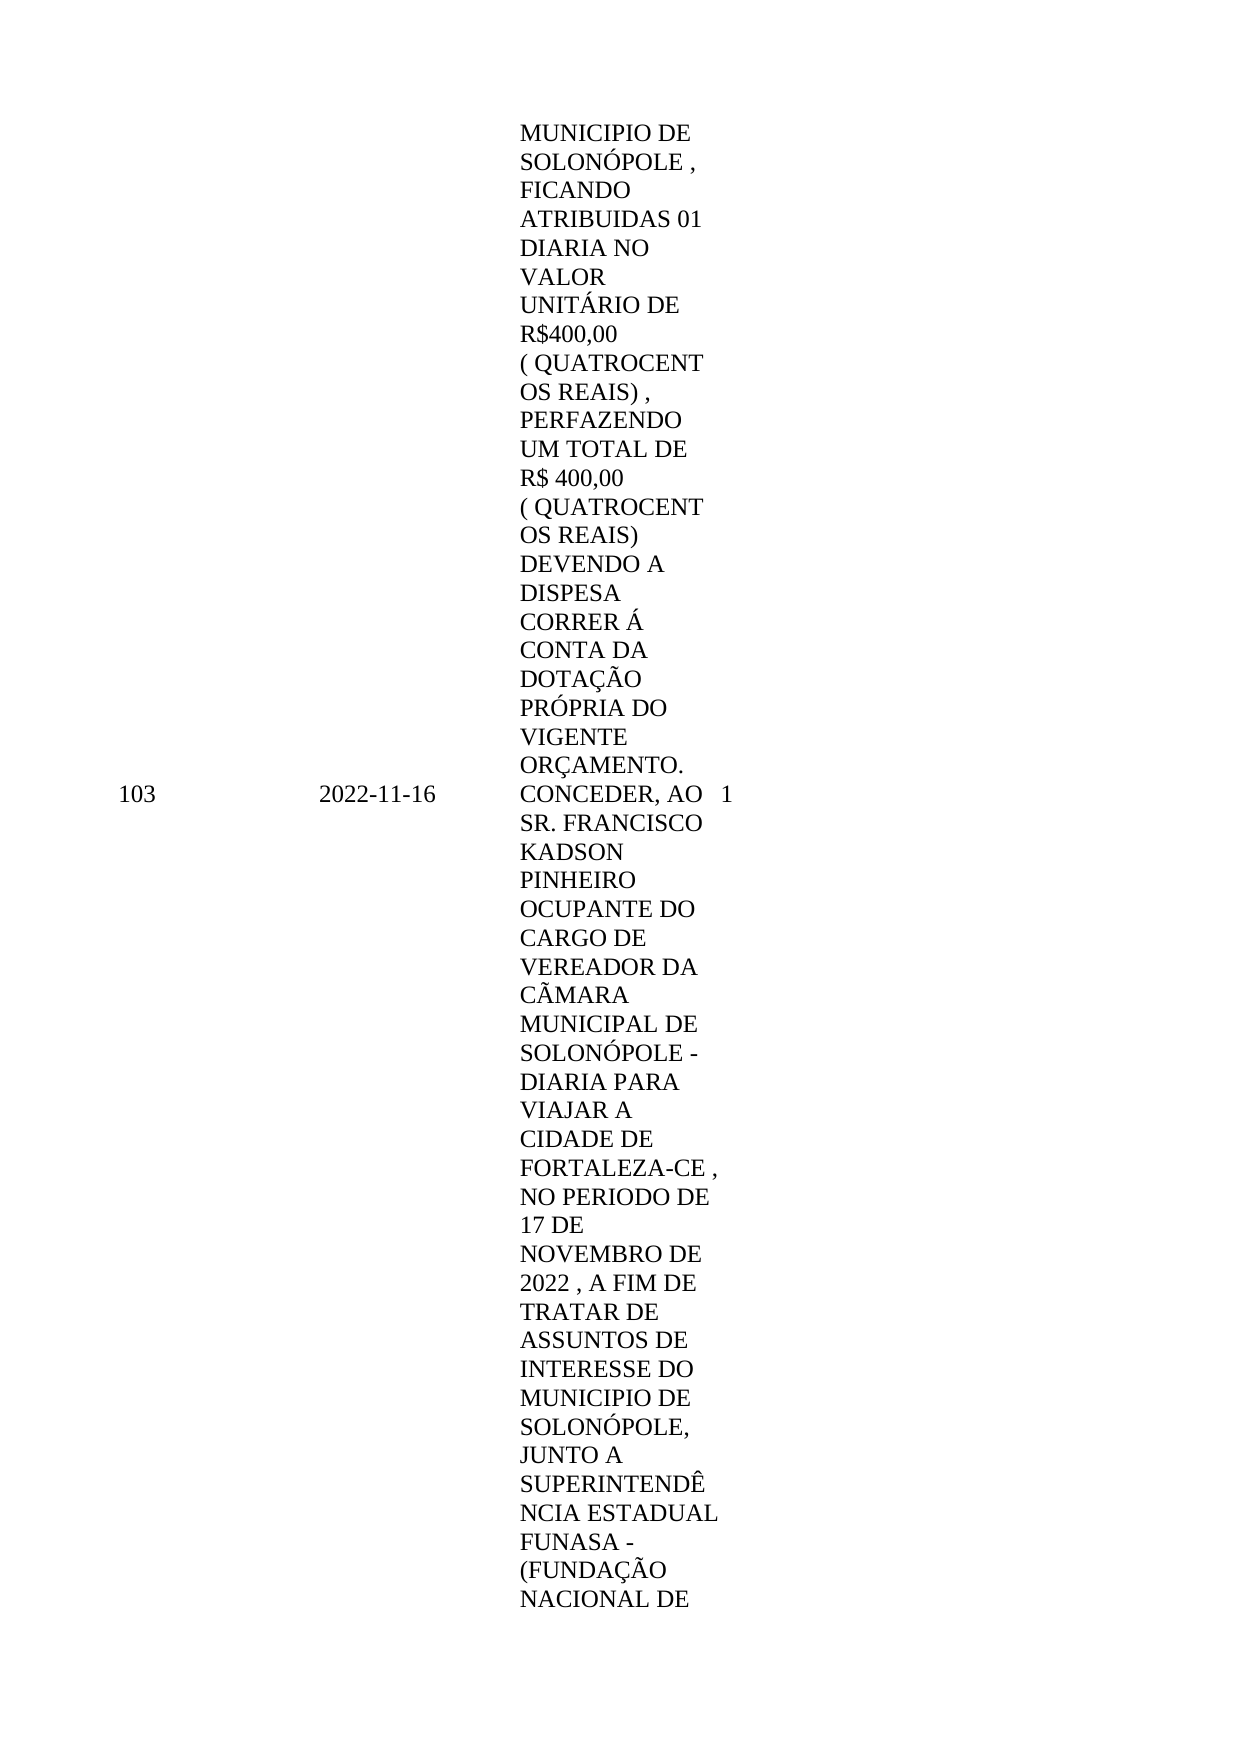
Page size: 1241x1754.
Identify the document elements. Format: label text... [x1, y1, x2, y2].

table_cell MUNICIPIO DE SOLONÓPOLE , FICANDO ATRIBUIDAS 01 DIARIA NO VALOR UNITÁRIO DE R$400,00 ( QUATROCENTOS REAIS) , PERFAZENDO UM TOTAL DE R$ 400,00 ( QUATROCENTOS REAIS) DEVENDO A DISPESA CORRER Á CONTA DA DOTAÇÃO PRÓPRIA DO VIGENTE ORÇAMENTO. [520, 118, 720, 779]
table_cell [118, 118, 319, 779]
table_cell 103 [118, 779, 319, 1613]
table_cell [319, 118, 519, 779]
table_cell 2022-11-16 [319, 779, 519, 1613]
table_cell CONCEDER, AO SR. FRANCISCO KADSON PINHEIRO OCUPANTE DO CARGO DE VEREADOR DA CÃMARA MUNICIPAL DE SOLONÓPOLE - DIARIA PARA VIAJAR A CIDADE DE FORTALEZA-CE , NO PERIODO DE 17 DE NOVEMBRO DE 2022 , A FIM DE TRATAR DE ASSUNTOS DE INTERESSE DO MUNICIPIO DE SOLONÓPOLE, JUNTO A SUPERINTENDÊNCIA ESTADUAL FUNASA - (FUNDAÇÃO NACIONAL DE [520, 779, 720, 1613]
table_cell [720, 118, 921, 779]
table_cell [921, 779, 1122, 1613]
table_cell 1 [720, 779, 921, 1613]
table_cell [921, 118, 1122, 779]
